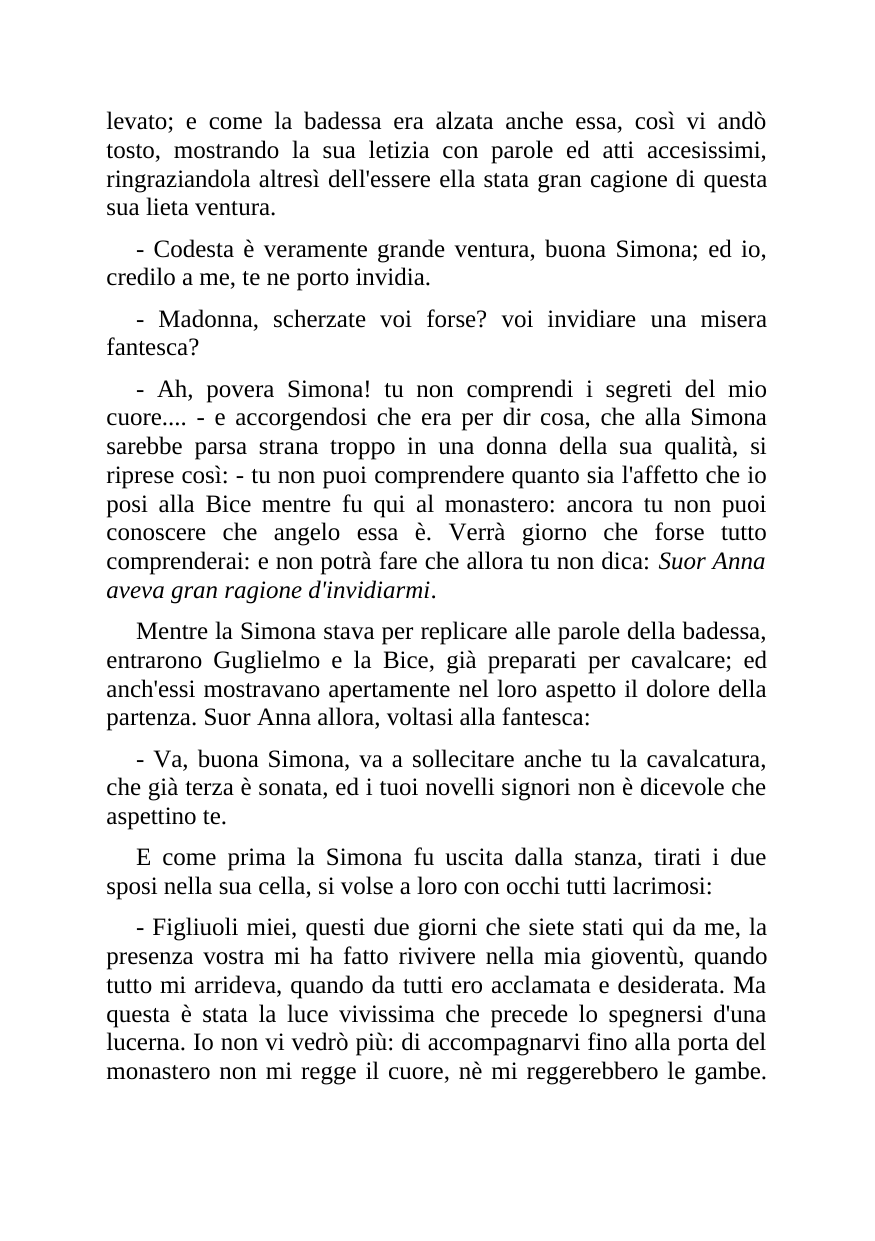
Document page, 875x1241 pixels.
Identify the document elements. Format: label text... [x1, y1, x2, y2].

text levato; e come la badessa era alzata anche essa, così vi andò tosto, mostrando la sua letizia con parole ed atti accesissimi, ringraziandola altresì dell'essere ella stata gran cagione di questa sua lieta ventura. [106, 106, 768, 221]
text - Va, buona Simona, va a sollecitare anche tu la cavalcatura, che già terza è sonata, ed i tuoi novelli signori non è dicevole che aspettino te. [106, 744, 768, 830]
text E come prima la Simona fu uscita dalla stanza, tirati i due sposi nella sua cella, si volse a loro con occhi tutti lacrimosi: [106, 842, 768, 900]
text Mentre la Simona stava per replicare alle parole della badessa, entrarono Guglielmo e la Bice, già preparati per cavalcare; ed anch'essi mostravano apertamente nel loro aspetto il dolore della partenza. Suor Anna allora, voltasi alla fantesca: [106, 616, 768, 731]
text - Ah, povera Simona! tu non comprendi i segreti del mio cuore.... - e accorgendosi che era per dir cosa, che alla Simona sarebbe parsa strana troppo in una donna della sua qualità, si riprese così: - tu non puoi comprendere quanto sia l'affetto che io posi alla Bice mentre fu qui al monastero: ancora tu non puoi conoscere che angelo essa è. Verrà giorno che forse tutto comprenderai: e non potrà fare che allora tu non dica: Suor Anna aveva gran ragione d'invidiarmi. [106, 374, 768, 604]
text - Madonna, scherzate voi forse? voi invidiare una misera fantesca? [106, 304, 768, 361]
text - Codesta è veramente grande ventura, buona Simona; ed io, credilo a me, te ne porto invidia. [106, 234, 768, 291]
text - Figliuoli miei, questi due giorni che siete stati qui da me, la presenza vostra mi ha fatto rivivere nella mia gioventù, quando tutto mi arrideva, quando da tutti ero acclamata e desiderata. Ma questa è stata la luce vivissima che precede lo spegnersi d'una lucerna. Io non vi vedrò più: di accompagnarvi fino alla porta del monastero non mi regge il cuore, nè mi reggerebbero le gambe. [106, 912, 768, 1085]
